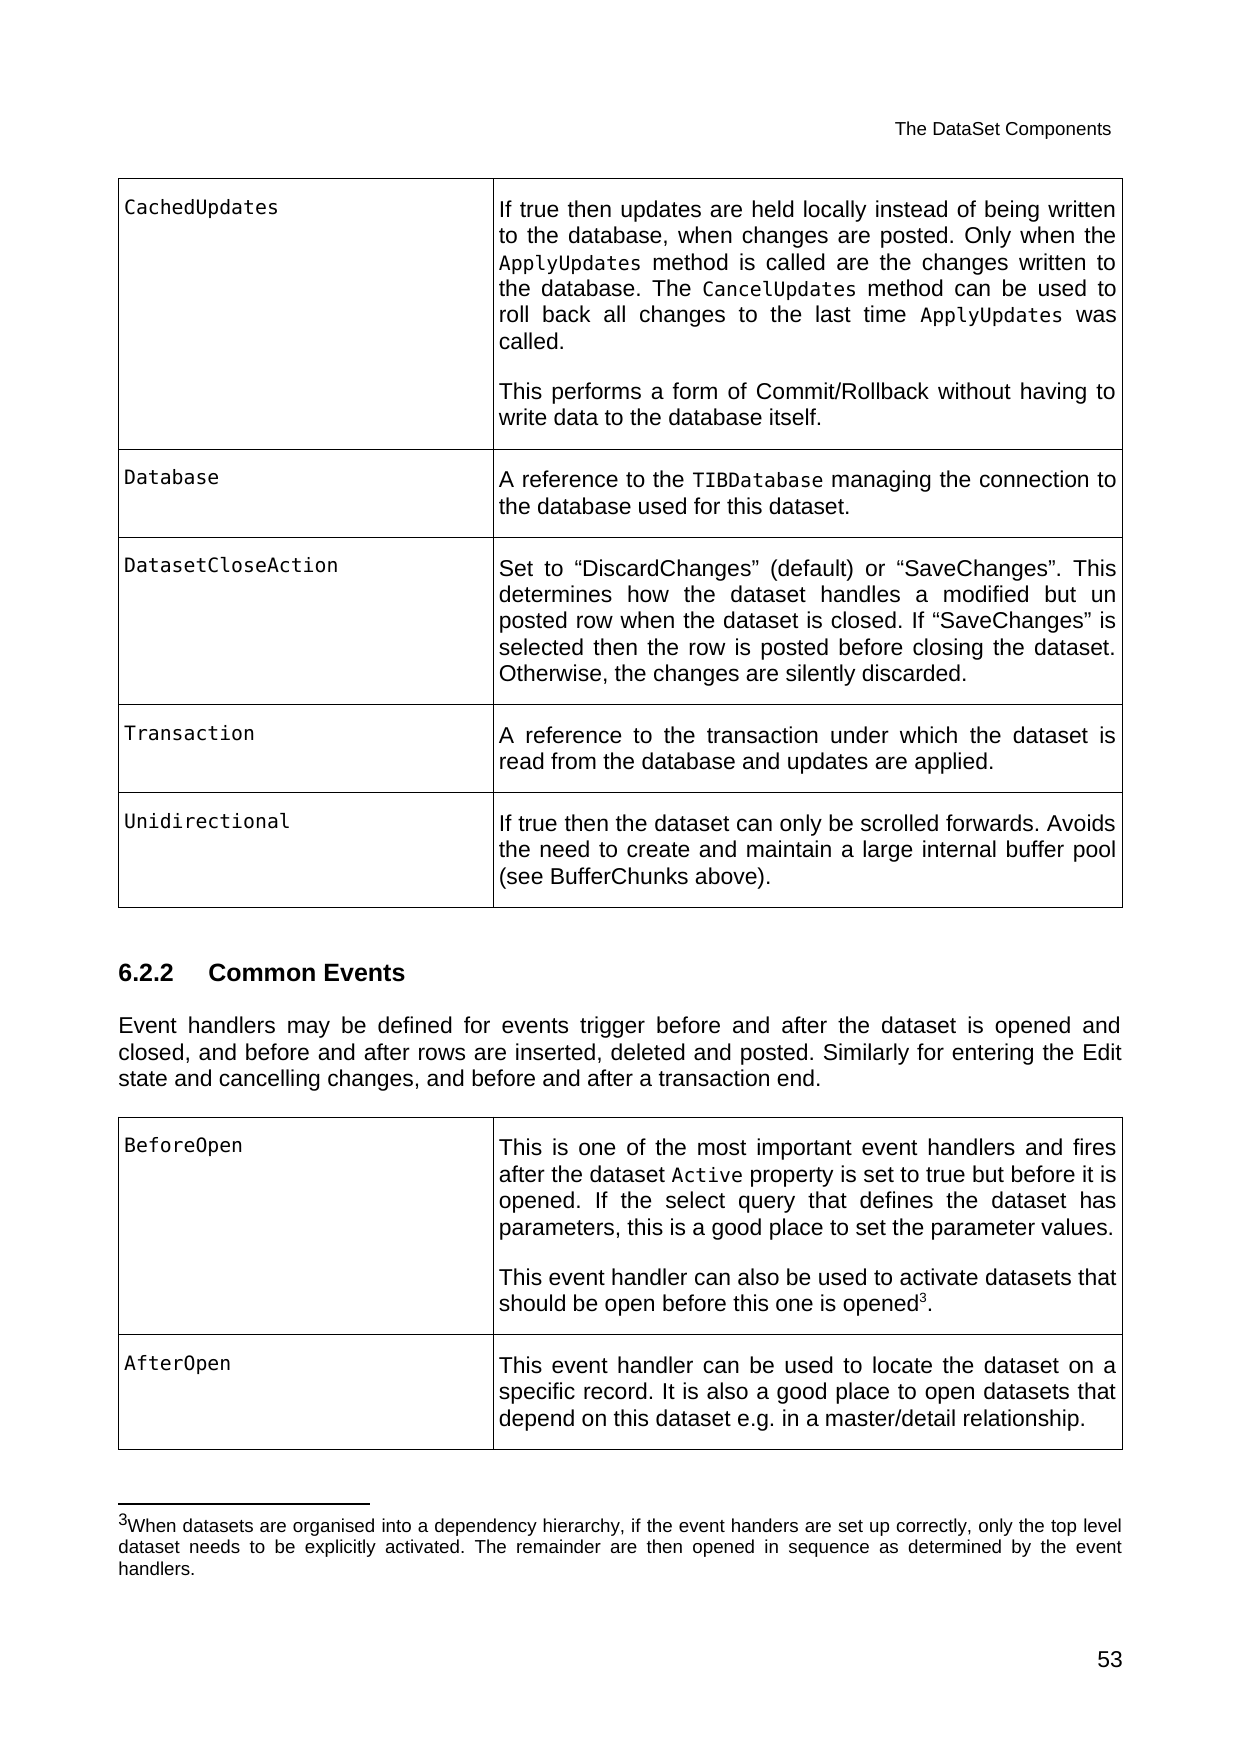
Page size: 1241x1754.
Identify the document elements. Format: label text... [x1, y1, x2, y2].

table_cell DatasetCloseAction [119, 538, 493, 704]
table_cell AfterOpen [119, 1335, 493, 1449]
table_cell Database [119, 450, 493, 537]
table_cell CachedUpdates [119, 179, 493, 448]
table_cell Set to “DiscardChanges” (default) or “SaveChanges”. This determines how the dataset handles a modified but un posted row when the dataset is closed. If “SaveChanges” is selected then the row is posted before closing the dataset. Otherwise, the changes are silently discarded. [494, 538, 1122, 704]
table_cell If true then the dataset can only be scrolled forwards. Avoids the need to create and maintain a large internal buffer pool (see BufferChunks above). [494, 793, 1122, 907]
table_cell This event handler can be used to locate the dataset on a specific record. It is also a good place to open datasets that depend on this dataset e.g. in a master/detail relationship. [494, 1335, 1122, 1449]
subtitle Common Events [118, 958, 1122, 987]
table_cell Transaction [119, 705, 493, 792]
text Event handlers may be defined for events trigger before and after the dataset is opened and closed, and before and after rows are inserted, deleted and posted. Similarly for entering the Edit state and cancelling changes, and before and after a transaction end. [118, 1012, 1122, 1092]
table_cell Unidirectional [119, 793, 493, 907]
table_header BeforeOpen [119, 1118, 493, 1334]
table_header This is one of the most important event handlers and fires after the dataset Active property is set to true but before it is opened. If the select query that defines the dataset has parameters, this is a good place to set the parameter values. This event handler can also be used to activate datasets that should be open before this one is opened. [494, 1118, 1122, 1334]
table_cell If true then updates are held locally instead of being written to the database, when changes are posted. Only when the ApplyUpdates method is called are the changes written to the database. The CancelUpdates method can be used to roll back all changes to the last time ApplyUpdates was called. This performs a form of Commit/Rollback without having to write data to the database itself. [494, 179, 1122, 448]
table_cell A reference to the transaction under which the dataset is read from the database and updates are applied. [494, 705, 1122, 792]
table_cell A reference to the TIBDatabase managing the connection to the database used for this dataset. [494, 450, 1122, 537]
